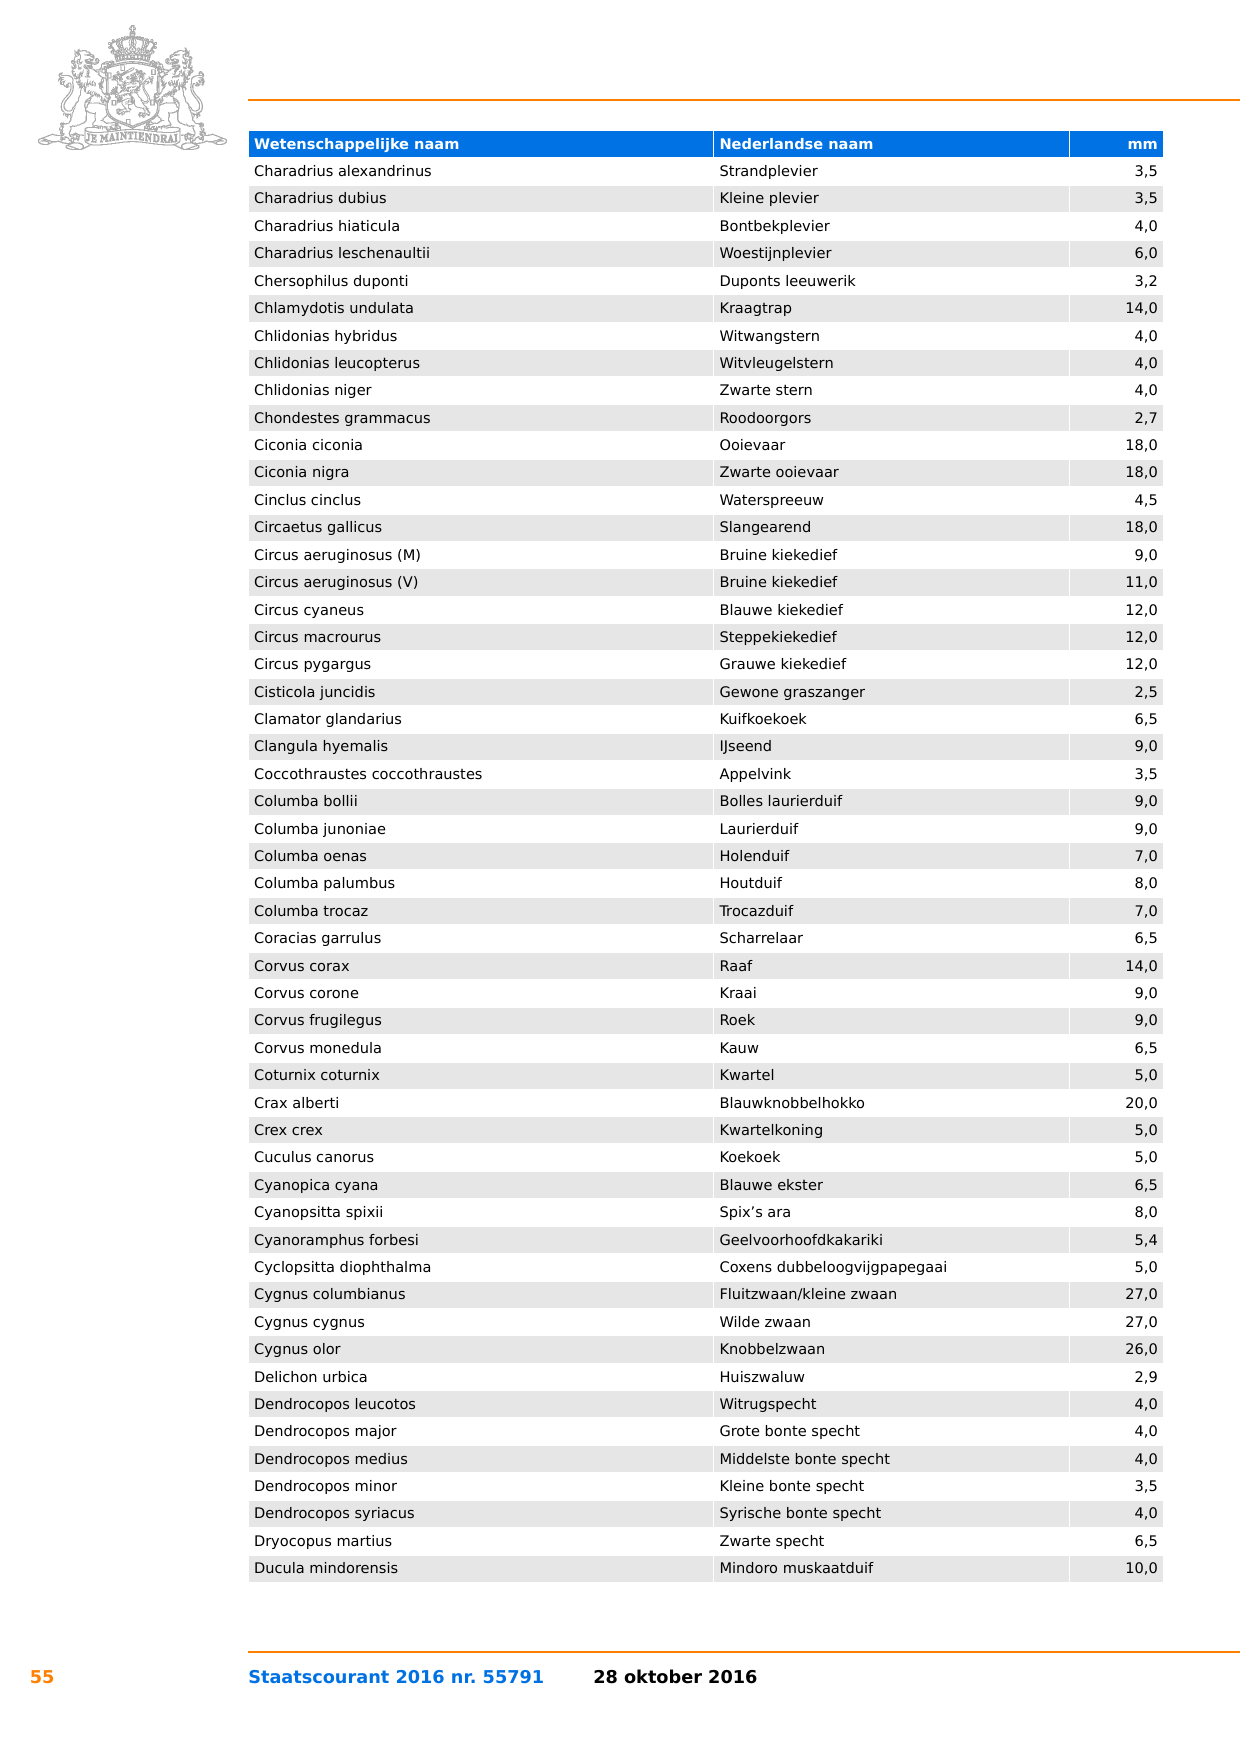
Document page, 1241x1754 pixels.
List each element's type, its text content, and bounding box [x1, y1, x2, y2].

table_cell Cyanopica cyana [249, 1172, 713, 1198]
table_cell Roek [714, 1008, 1069, 1034]
table_cell 4,5 [1070, 487, 1163, 513]
table_cell 3,2 [1070, 268, 1163, 294]
table_cell Grote bonte specht [714, 1419, 1069, 1445]
table_cell Waterspreeuw [714, 487, 1069, 513]
table_cell Chlidonias niger [249, 378, 713, 404]
table_cell Kleine bonte specht [714, 1473, 1069, 1500]
picture [38, 25, 227, 150]
table_cell Duponts leeuwerik [714, 268, 1069, 294]
table_cell Kraai [714, 980, 1069, 1007]
table_cell Ooievaar [714, 432, 1069, 459]
table_cell Chlamydotis undulata [249, 295, 713, 322]
table_cell 8,0 [1070, 1199, 1163, 1226]
table_cell Dendrocopos syriacus [249, 1501, 713, 1527]
table_cell Ducula mindorensis [249, 1556, 713, 1582]
table_cell Blauwknobbelhokko [714, 1090, 1069, 1116]
table_cell Cisticola juncidis [249, 679, 713, 705]
table_cell 5,0 [1070, 1063, 1163, 1089]
table_cell 7,0 [1070, 843, 1163, 869]
table_cell 4,0 [1070, 323, 1163, 349]
table_cell 10,0 [1070, 1556, 1163, 1582]
table_cell Grauwe kiekedief [714, 651, 1069, 678]
table_cell 14,0 [1070, 295, 1163, 322]
table_cell Zwarte stern [714, 378, 1069, 404]
table_cell Columba palumbus [249, 871, 713, 897]
table_cell 27,0 [1070, 1282, 1163, 1308]
table_cell Kleine plevier [714, 186, 1069, 212]
table_cell Corvus monedula [249, 1035, 713, 1061]
table_cell 4,0 [1070, 1419, 1163, 1445]
table_cell 4,0 [1070, 378, 1163, 404]
table_cell 12,0 [1070, 597, 1163, 623]
table_cell Kuifkoekoek [714, 706, 1069, 733]
table_cell 18,0 [1070, 432, 1163, 459]
table_cell 3,5 [1070, 1473, 1163, 1500]
table_cell Circus aeruginosus (V) [249, 569, 713, 596]
table_cell Circus cyaneus [249, 597, 713, 623]
table_cell Chersophilus duponti [249, 268, 713, 294]
table_cell 6,5 [1070, 925, 1163, 952]
table_cell Circus pygargus [249, 651, 713, 678]
table_cell Geelvoorhoofdkakariki [714, 1227, 1069, 1253]
table_cell Columba junoniae [249, 816, 713, 842]
table_cell Kraagtrap [714, 295, 1069, 322]
table_cell Koekoek [714, 1145, 1069, 1171]
table_cell Delichon urbica [249, 1364, 713, 1390]
table_cell Cygnus cygnus [249, 1309, 713, 1335]
table_cell Coracias garrulus [249, 925, 713, 952]
table_cell 7,0 [1070, 898, 1163, 924]
table_cell 18,0 [1070, 460, 1163, 486]
table_cell 9,0 [1070, 1008, 1163, 1034]
table_cell Dendrocopos medius [249, 1446, 713, 1472]
table_cell Huiszwaluw [714, 1364, 1069, 1390]
table_cell Dryocopus martius [249, 1528, 713, 1554]
table_cell Fluitzwaan/kleine zwaan [714, 1282, 1069, 1308]
table_cell Cuculus canorus [249, 1145, 713, 1171]
table_cell Crax alberti [249, 1090, 713, 1116]
table_cell Corvus frugilegus [249, 1008, 713, 1034]
table_cell Crex crex [249, 1117, 713, 1143]
table_cell Houtduif [714, 871, 1069, 897]
table_cell Scharrelaar [714, 925, 1069, 952]
table_cell 3,5 [1070, 761, 1163, 787]
table_cell Middelste bonte specht [714, 1446, 1069, 1472]
table_cell Strandplevier [714, 158, 1069, 185]
table_cell Laurierduif [714, 816, 1069, 842]
table_cell Circus macrourus [249, 624, 713, 650]
table_cell Chondestes grammacus [249, 405, 713, 431]
table_cell 27,0 [1070, 1309, 1163, 1335]
table_cell Cyanoramphus forbesi [249, 1227, 713, 1253]
table_cell Woestijnplevier [714, 241, 1069, 267]
table_cell Gewone graszanger [714, 679, 1069, 705]
table_cell 4,0 [1070, 1391, 1163, 1417]
table_cell 5,0 [1070, 1254, 1163, 1281]
table_cell Clangula hyemalis [249, 734, 713, 760]
table_cell Charadrius hiaticula [249, 213, 713, 239]
table_cell Knobbelzwaan [714, 1336, 1069, 1363]
table_cell Witvleugelstern [714, 350, 1069, 376]
table_cell Coccothraustes coccothraustes [249, 761, 713, 787]
table_cell 4,0 [1070, 213, 1163, 239]
table_cell Clamator glandarius [249, 706, 713, 733]
table_cell IJseend [714, 734, 1069, 760]
table_cell Wilde zwaan [714, 1309, 1069, 1335]
table_cell 20,0 [1070, 1090, 1163, 1116]
table_cell Corvus corax [249, 953, 713, 979]
table_cell Ciconia ciconia [249, 432, 713, 459]
table_cell Dendrocopos major [249, 1419, 713, 1445]
table_cell Blauwe ekster [714, 1172, 1069, 1198]
table_cell 18,0 [1070, 515, 1163, 541]
table_cell Kauw [714, 1035, 1069, 1061]
table_cell Cyanopsitta spixii [249, 1199, 713, 1226]
table_cell 6,5 [1070, 1035, 1163, 1061]
table_cell Circaetus gallicus [249, 515, 713, 541]
table_cell Dendrocopos minor [249, 1473, 713, 1500]
table_cell Cyclopsitta diophthalma [249, 1254, 713, 1281]
table_cell Ciconia nigra [249, 460, 713, 486]
table_cell Circus aeruginosus (M) [249, 542, 713, 568]
table_cell 2,5 [1070, 679, 1163, 705]
table_cell Columba trocaz [249, 898, 713, 924]
table_cell 4,0 [1070, 350, 1163, 376]
table_cell Corvus corone [249, 980, 713, 1007]
table_cell Slangearend [714, 515, 1069, 541]
table_cell 12,0 [1070, 624, 1163, 650]
table_cell Bruine kiekedief [714, 542, 1069, 568]
table_cell Zwarte ooievaar [714, 460, 1069, 486]
table_cell Trocazduif [714, 898, 1069, 924]
table_cell 3,5 [1070, 158, 1163, 185]
table_cell 12,0 [1070, 651, 1163, 678]
table_cell 5,0 [1070, 1117, 1163, 1143]
table_cell Columba bollii [249, 789, 713, 815]
table_cell 9,0 [1070, 542, 1163, 568]
table_cell 8,0 [1070, 871, 1163, 897]
table_cell Cygnus olor [249, 1336, 713, 1363]
table_cell Witwangstern [714, 323, 1069, 349]
table_cell 2,9 [1070, 1364, 1163, 1390]
table_cell 5,0 [1070, 1145, 1163, 1171]
table_cell Roodoorgors [714, 405, 1069, 431]
table_cell Spix’s ara [714, 1199, 1069, 1226]
table_cell 9,0 [1070, 980, 1163, 1007]
table_header Nederlandse naam [714, 131, 1069, 157]
table_cell 6,5 [1070, 1528, 1163, 1554]
table_cell Charadrius leschenaultii [249, 241, 713, 267]
table_cell Chlidonias leucopterus [249, 350, 713, 376]
table_cell Bontbekplevier [714, 213, 1069, 239]
table_cell Charadrius dubius [249, 186, 713, 212]
table_cell Bruine kiekedief [714, 569, 1069, 596]
table_cell Cygnus columbianus [249, 1282, 713, 1308]
table_cell 9,0 [1070, 734, 1163, 760]
table_cell Coxens dubbeloogvijgpapegaai [714, 1254, 1069, 1281]
table_cell Witrugspecht [714, 1391, 1069, 1417]
table_cell 26,0 [1070, 1336, 1163, 1363]
table_cell 11,0 [1070, 569, 1163, 596]
table_cell 4,0 [1070, 1501, 1163, 1527]
table_cell Cinclus cinclus [249, 487, 713, 513]
table_cell Columba oenas [249, 843, 713, 869]
table_cell Appelvink [714, 761, 1069, 787]
table_cell Charadrius alexandrinus [249, 158, 713, 185]
table_cell 2,7 [1070, 405, 1163, 431]
table_header Wetenschappelijke naam [249, 131, 713, 157]
table_cell 14,0 [1070, 953, 1163, 979]
table_cell 3,5 [1070, 186, 1163, 212]
table_cell Raaf [714, 953, 1069, 979]
table_cell Blauwe kiekedief [714, 597, 1069, 623]
table_cell Kwartelkoning [714, 1117, 1069, 1143]
table_cell Zwarte specht [714, 1528, 1069, 1554]
table_cell Dendrocopos leucotos [249, 1391, 713, 1417]
table_cell 6,0 [1070, 241, 1163, 267]
table_cell 4,0 [1070, 1446, 1163, 1472]
table_cell Holenduif [714, 843, 1069, 869]
table_cell Kwartel [714, 1063, 1069, 1089]
table_cell Steppekiekedief [714, 624, 1069, 650]
table_header mm [1070, 131, 1163, 157]
table_cell 9,0 [1070, 789, 1163, 815]
table_cell 9,0 [1070, 816, 1163, 842]
table_cell Bolles laurierduif [714, 789, 1069, 815]
table_cell Chlidonias hybridus [249, 323, 713, 349]
table_cell Coturnix coturnix [249, 1063, 713, 1089]
table_cell Syrische bonte specht [714, 1501, 1069, 1527]
table_cell Mindoro muskaatduif [714, 1556, 1069, 1582]
table_cell 5,4 [1070, 1227, 1163, 1253]
table_cell 6,5 [1070, 1172, 1163, 1198]
table_cell 6,5 [1070, 706, 1163, 733]
